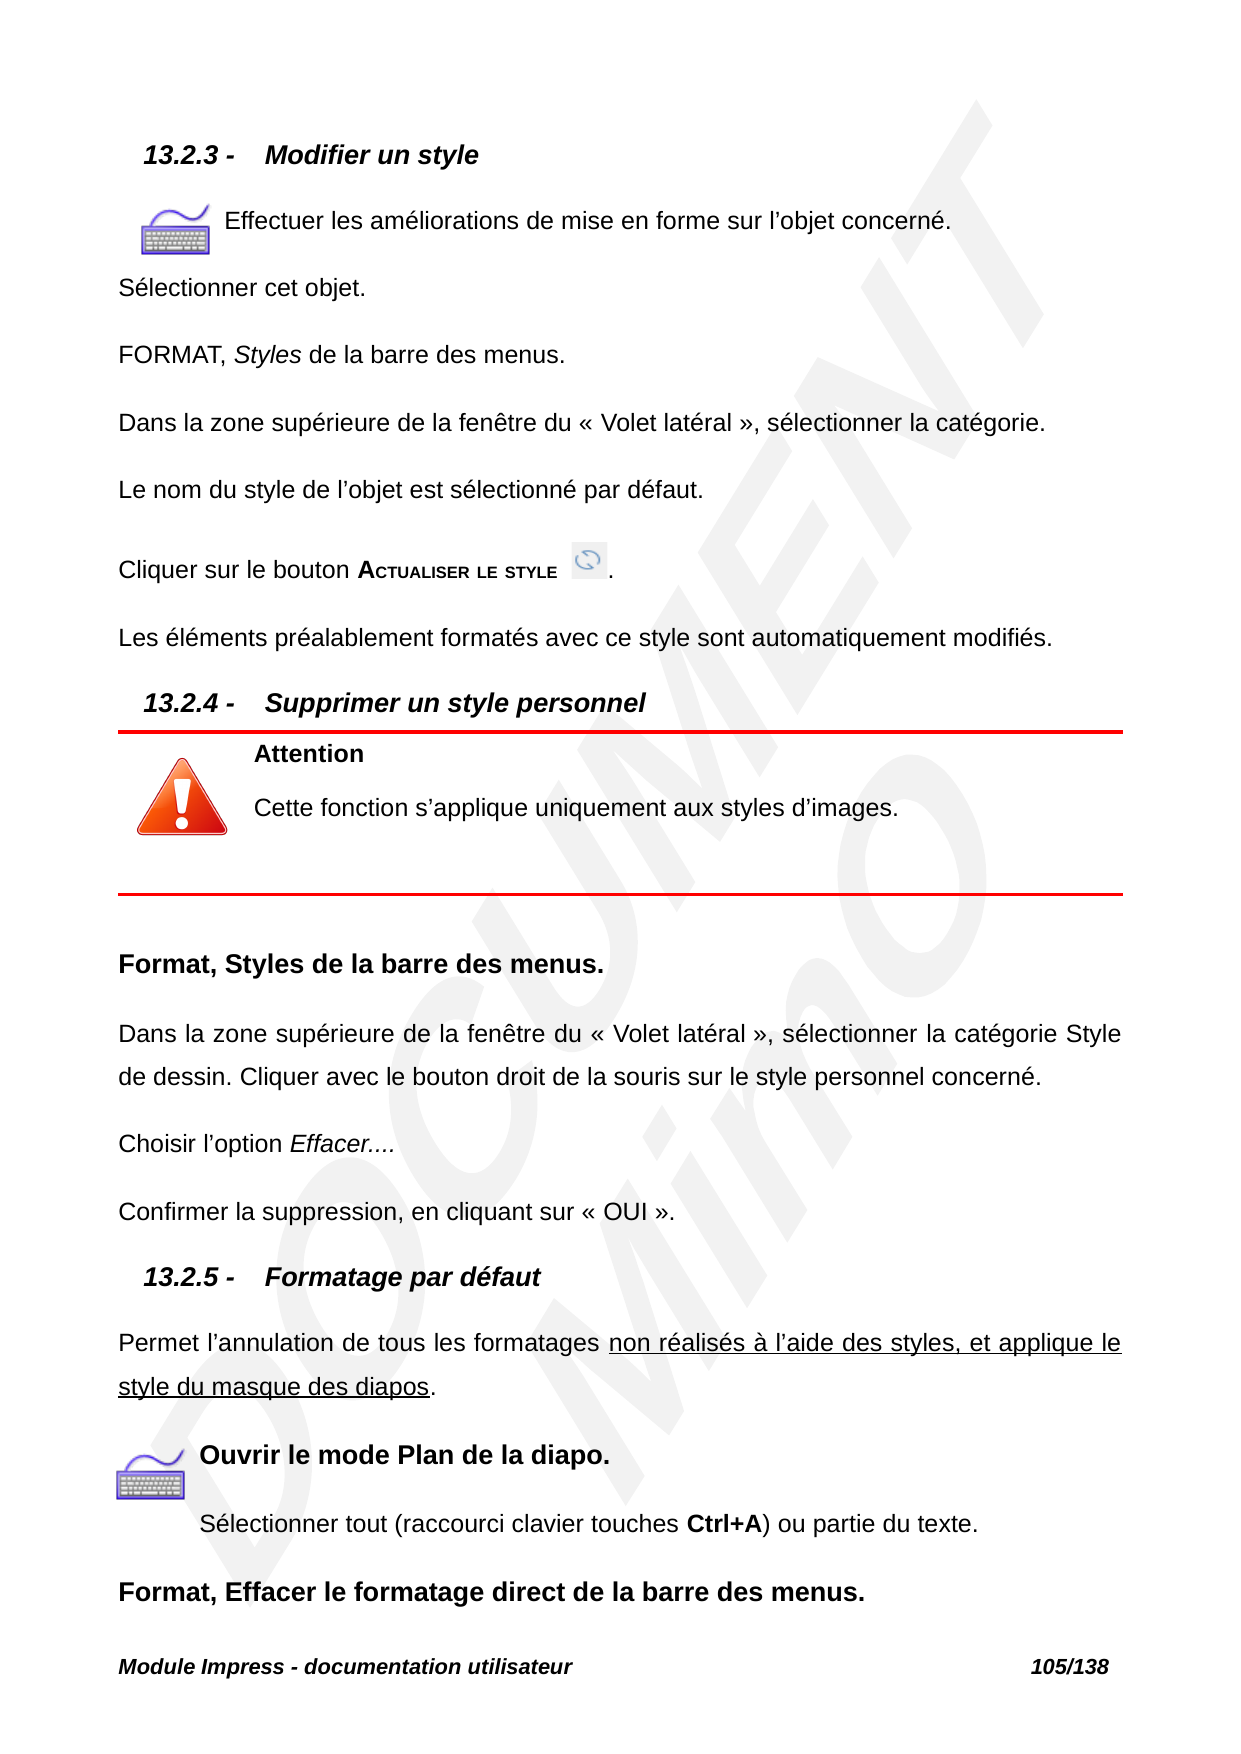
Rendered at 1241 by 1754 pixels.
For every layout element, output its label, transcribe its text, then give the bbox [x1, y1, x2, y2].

subtitle Formatage par défaut [143, 1261, 1122, 1292]
picture [571, 542, 608, 579]
text Le nom du style de l’objet est sélectionné par défaut. [118, 475, 1122, 504]
text Format, Effacer le formatage direct de la barre des menus. [118, 1576, 1122, 1607]
text Permet l’annulation de tous les formatages non réalisés à l’aide des styles, et applique le style du masque des diapos. [118, 1328, 1122, 1401]
picture [123, 739, 242, 858]
text Sélectionner tout (raccourci clavier touches Ctrl+A) ou partie du texte. [118, 1509, 1122, 1538]
text Cliquer sur le bouton Actualiser le style . [118, 542, 1122, 584]
picture [137, 193, 213, 269]
picture [112, 1438, 188, 1514]
text Format, Styles de la barre des menus. [118, 948, 1122, 979]
text Confirmer la suppression, en cliquant sur « OUI ». [118, 1196, 1122, 1225]
subtitle Supprimer un style personnel [143, 687, 1122, 718]
table_header Attention Cette fonction s’applique uniquement aux styles d’images. [248, 734, 1123, 892]
text Effectuer les améliorations de mise en forme sur l’objet concerné. [213, 206, 1122, 235]
text Les éléments préalablement formatés avec ce style sont automatiquement modifiés. [118, 622, 1122, 652]
text Dans la zone supérieure de la fenêtre du « Volet latéral », sélectionner la catégorie Style de dessin. Cliquer avec le bouton droit de la souris sur le style personnel concerné. [118, 1018, 1122, 1091]
text Choisir l’option Effacer.... [118, 1129, 1122, 1158]
text Ouvrir le mode Plan de la diapo. [188, 1439, 1122, 1470]
text Dans la zone supérieure de la fenêtre du « Volet latéral », sélectionner la catégorie. [118, 408, 1122, 437]
text Sélectionner cet objet. [118, 273, 1122, 302]
table_header [118, 734, 248, 857]
subtitle Modifier un style [143, 139, 1122, 170]
table_header [118, 858, 248, 892]
text FORMAT, Styles de la barre des menus. [118, 340, 1122, 369]
